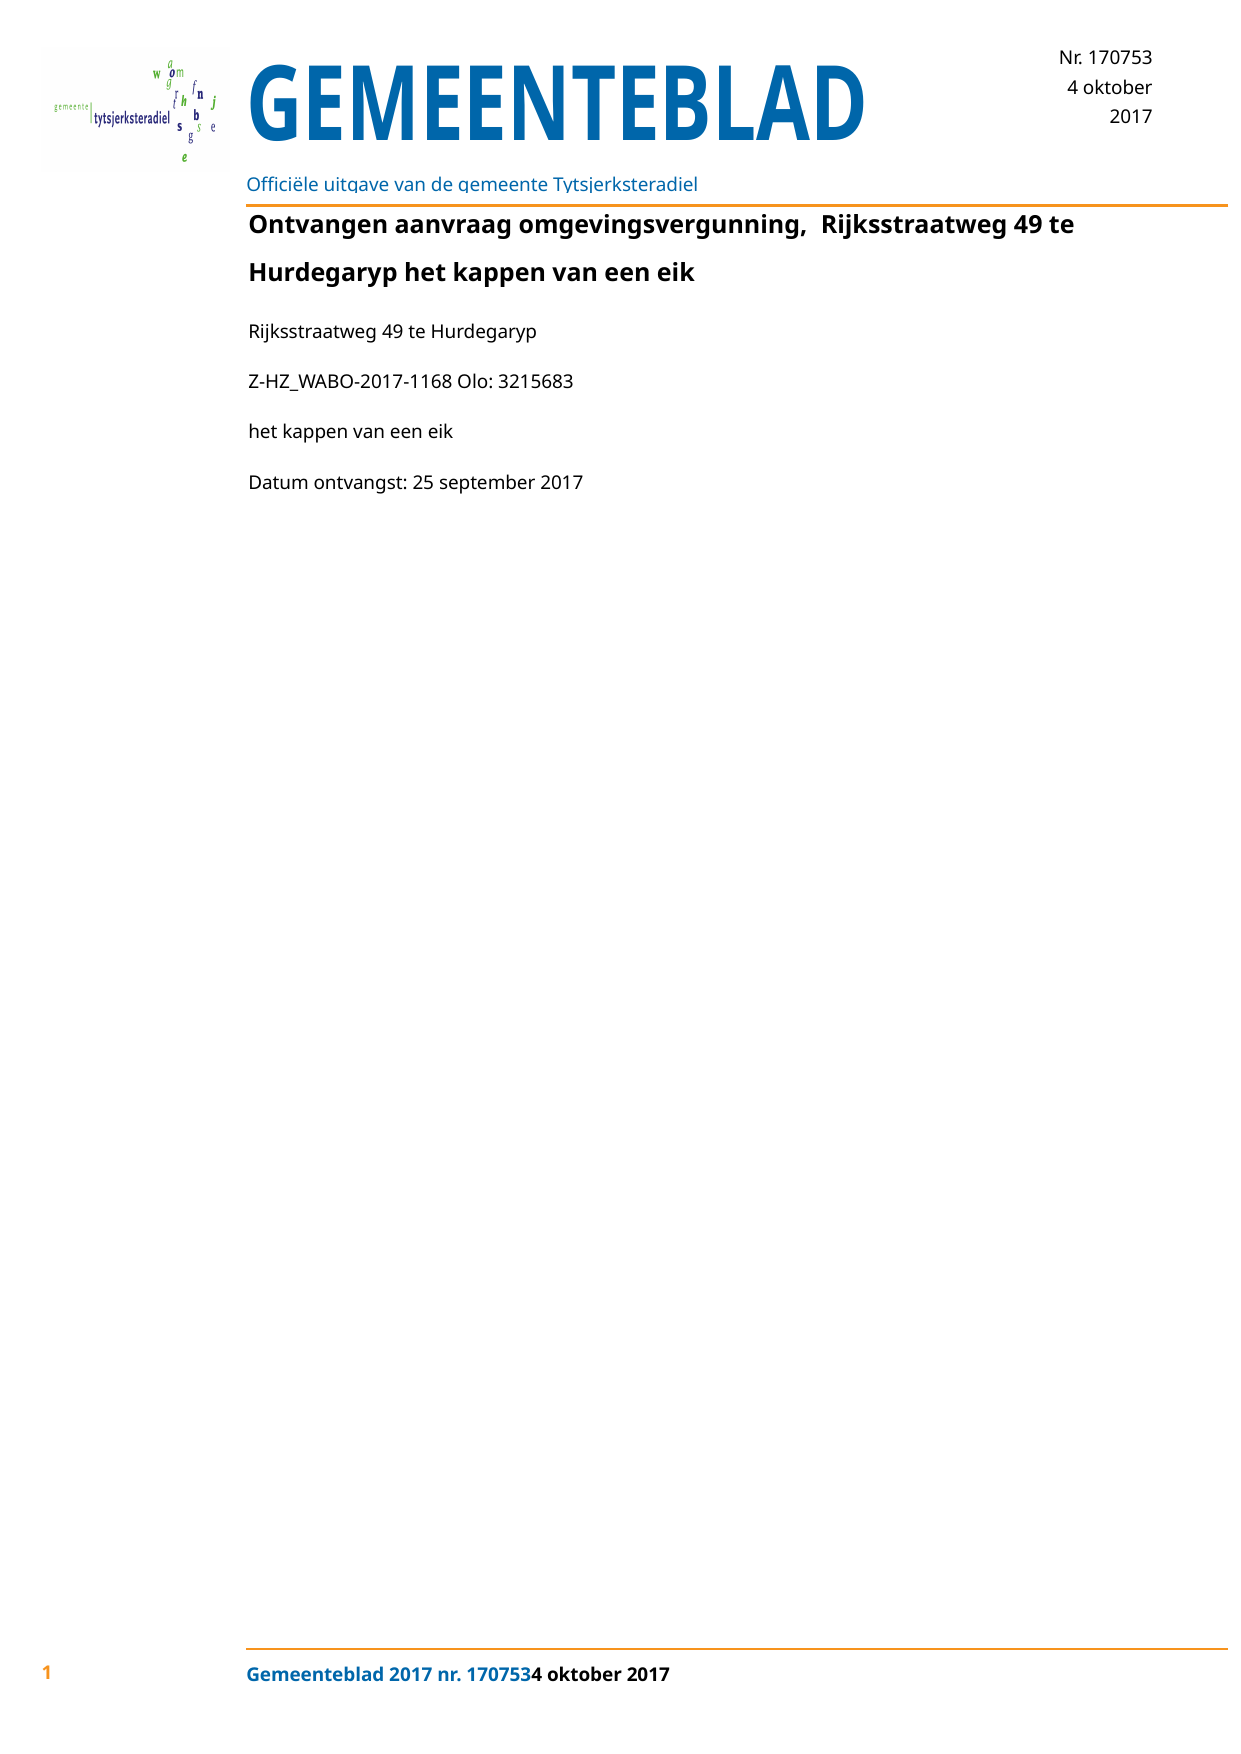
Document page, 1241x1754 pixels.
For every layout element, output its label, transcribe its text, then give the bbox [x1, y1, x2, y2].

text het kappen van een eik [248, 419, 1152, 444]
text Z-HZ_WABO-2017-1168 Olo: 3215683 [248, 368, 1152, 394]
text Rijksstraatweg 49 te Hurdegaryp [248, 318, 1152, 344]
picture [41, 47, 231, 172]
text Datum ontvangst: 25 september 2017 [248, 469, 1152, 495]
text Ontvangen aanvraag omgevingsvergunning, Rijksstraatweg 49 te Hurdegaryp het kappen van een eik [248, 207, 1152, 288]
